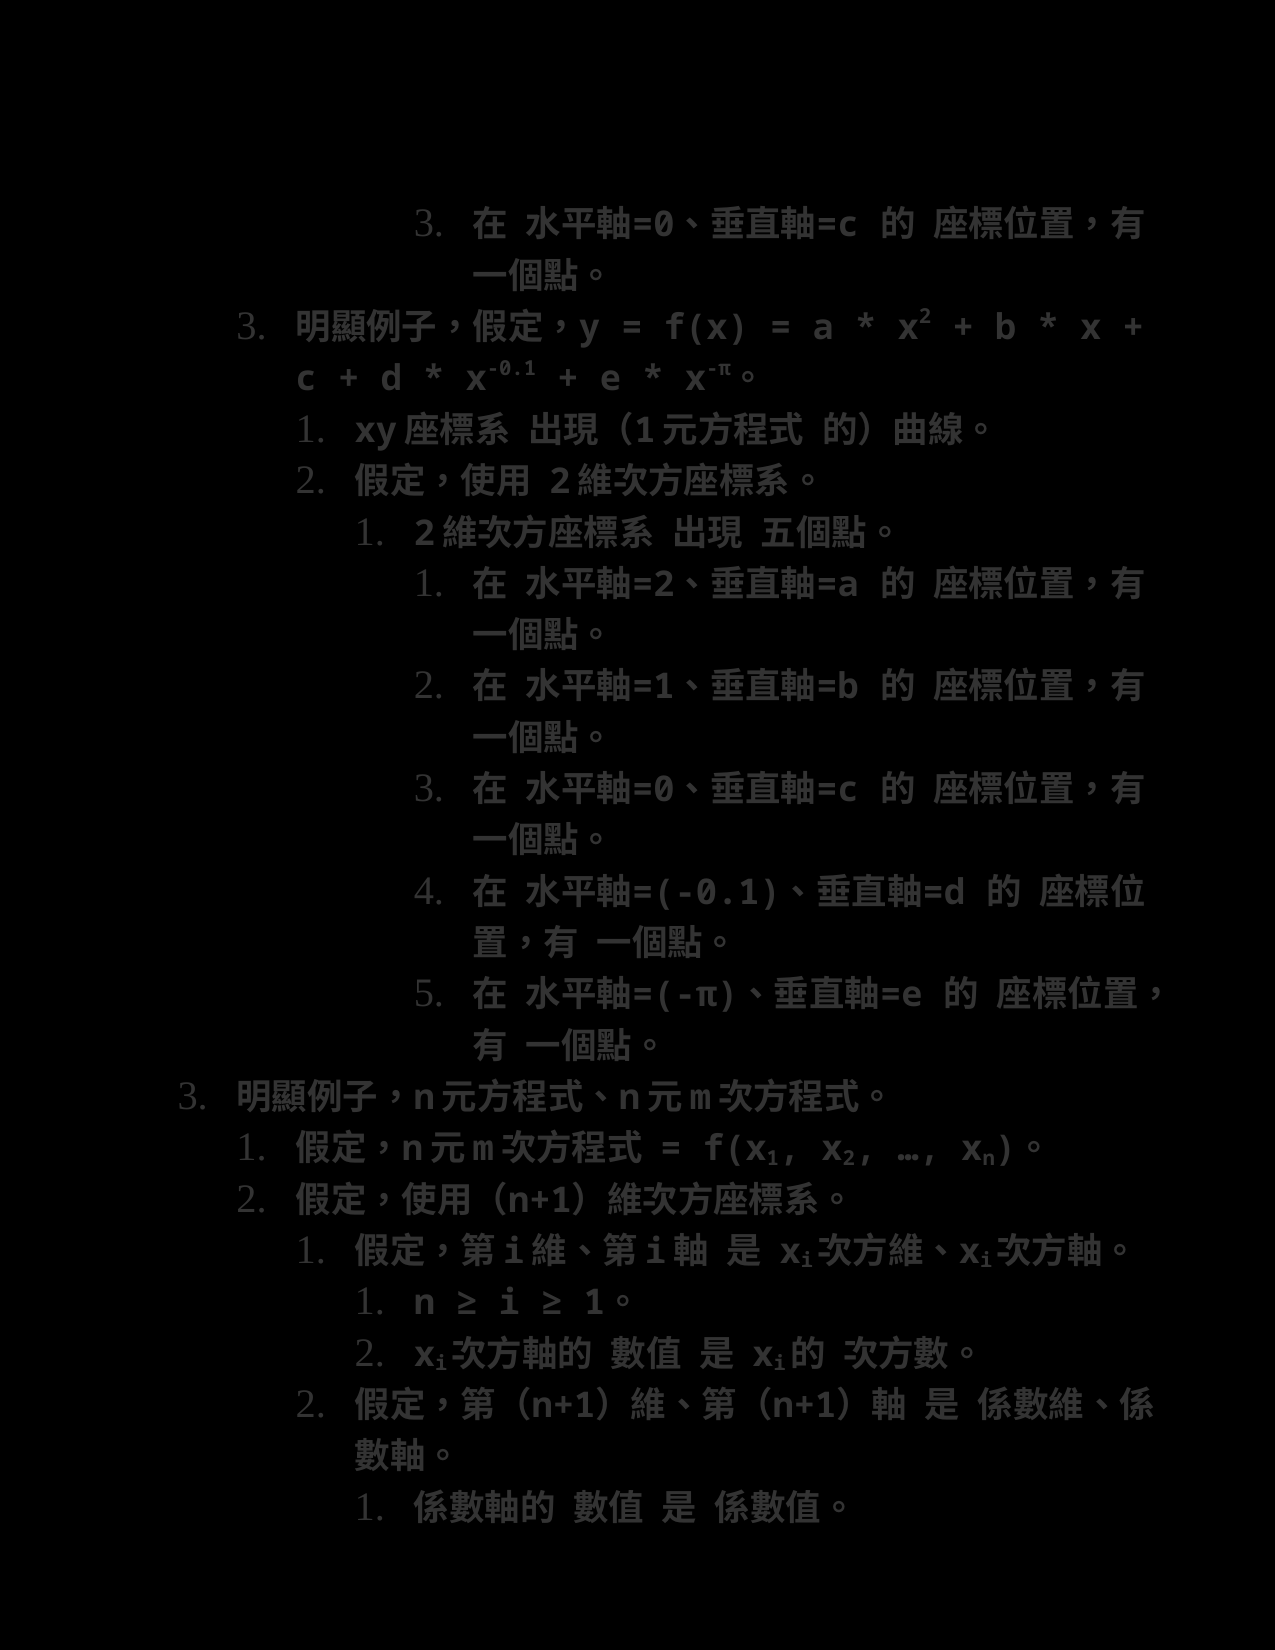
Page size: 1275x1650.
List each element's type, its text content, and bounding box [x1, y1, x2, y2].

list 2維次方座標系 出現 五個點。 [354, 504, 1157, 555]
list 在 水平軸=(-0.1)、垂直軸=d 的 座標位置，有 一個點。 [413, 863, 1157, 966]
list 假定，使用 2維次方座標系。 [295, 452, 1157, 504]
list 假定，使用（n+1）維次方座標系。 [236, 1171, 1157, 1222]
list 在 水平軸=2、垂直軸=a 的 座標位置，有 一個點。 [413, 555, 1157, 658]
list n ≥ i ≥ 1。 [354, 1274, 1157, 1325]
list 係數軸的 數值 是 係數值。 [354, 1479, 1157, 1530]
list 在 水平軸=0、垂直軸=c 的 座標位置，有 一個點。 [413, 760, 1157, 863]
list xy座標系 出現（1元方程式 的）曲線。 [295, 401, 1157, 452]
list 明顯例子，n元方程式、n元m次方程式。 [177, 1068, 1157, 1119]
list 在 水平軸=0、垂直軸=c 的 座標位置，有 一個點。 [413, 196, 1157, 298]
list 在 水平軸=(-π)、垂直軸=e 的 座標位置，有 一個點。 [413, 966, 1157, 1068]
list 假定，第（n+1）維、第（n+1）軸 是 係數維、係數軸。 [295, 1376, 1157, 1479]
list xi次方軸的 數值 是 xi的 次方數。 [354, 1325, 1157, 1376]
list 假定，n元m次方程式 = f(x1, x2, …, xn)。 [236, 1119, 1157, 1171]
list 在 水平軸=1、垂直軸=b 的 座標位置，有 一個點。 [413, 658, 1157, 760]
list 明顯例子，假定，y = f(x) = a * x2 + b * x + c + d * x-0.1 + e * x-π。 [236, 298, 1157, 401]
list 假定，第i維、第i軸 是 xi次方維、xi次方軸。 [295, 1222, 1157, 1274]
